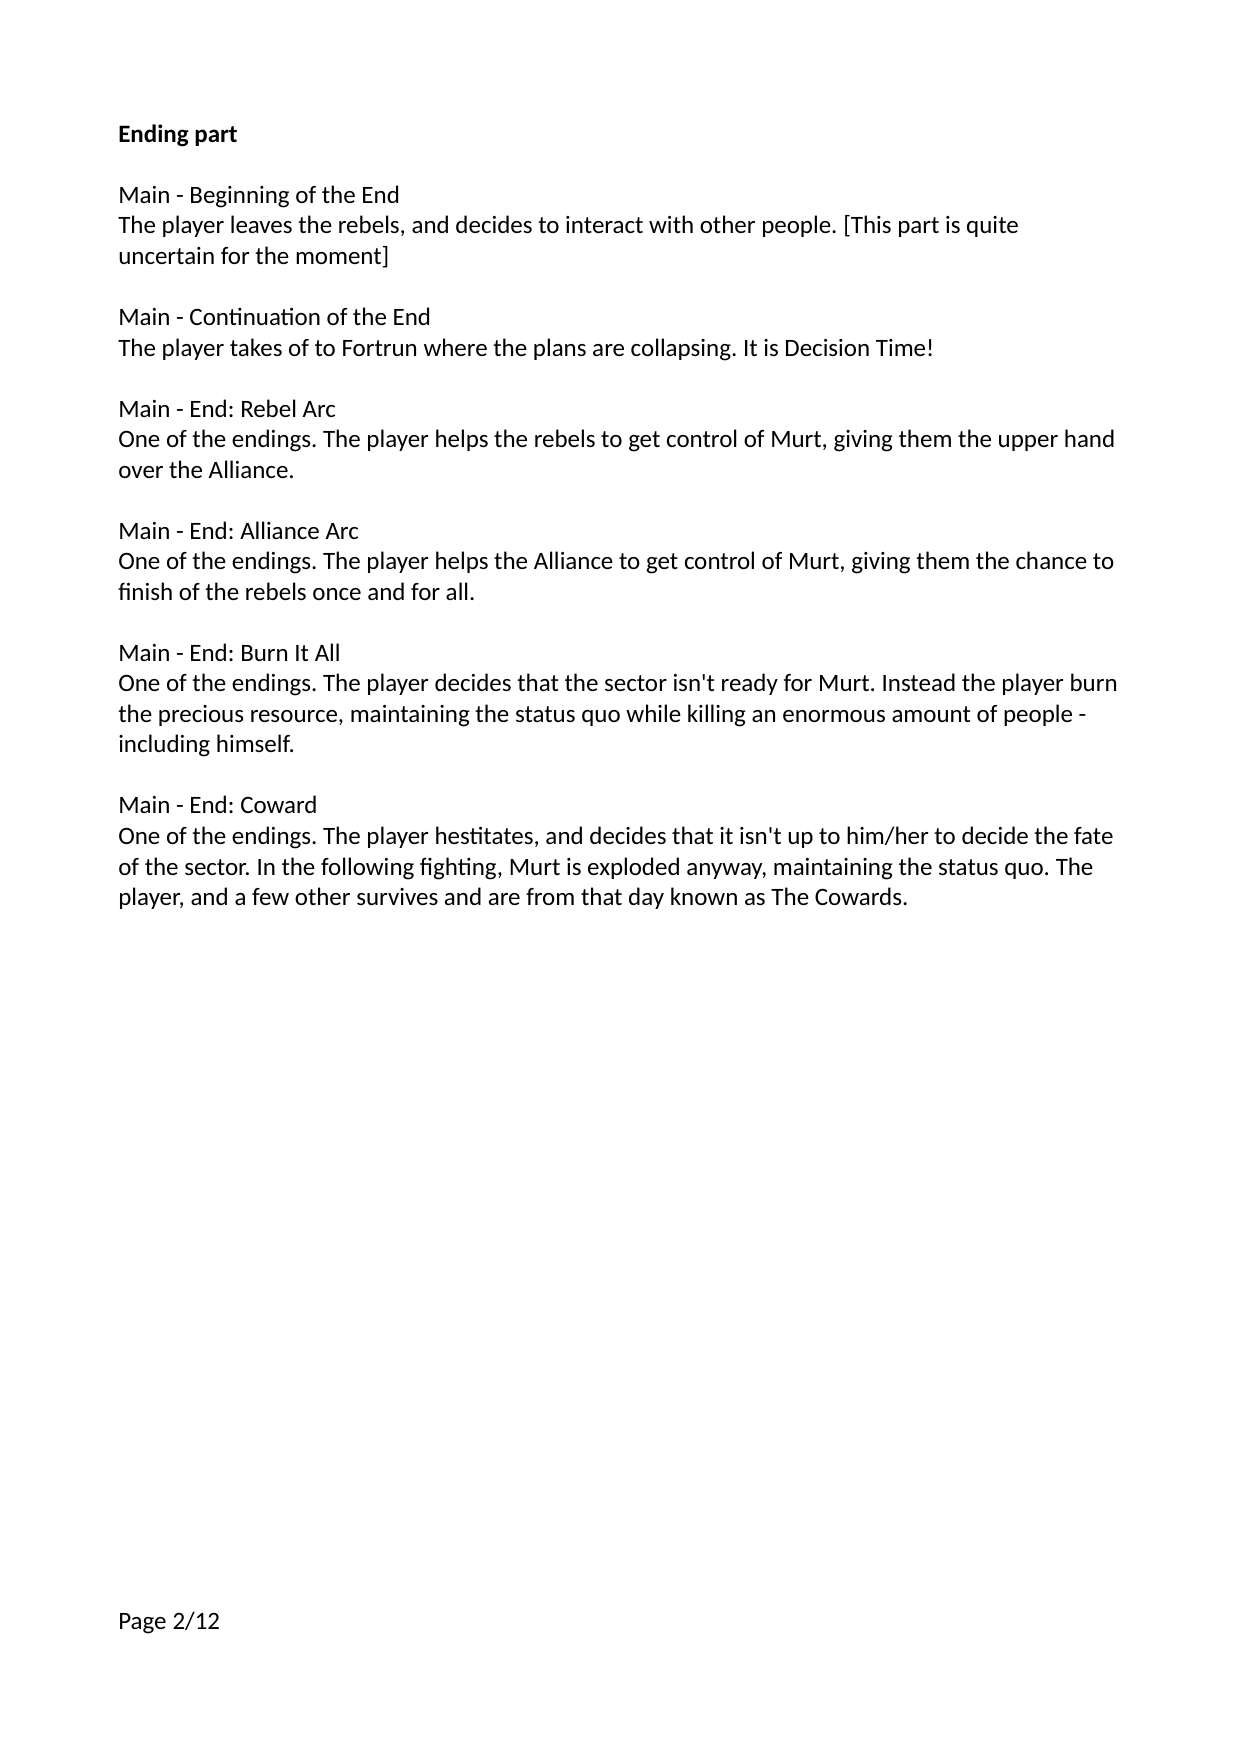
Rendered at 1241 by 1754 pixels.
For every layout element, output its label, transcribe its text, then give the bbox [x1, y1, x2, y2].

text The player leaves the rebels, and decides to interact with other people. [This part is quite uncertain for the moment] [118, 210, 1122, 271]
text One of the endings. The player helps the rebels to get control of Murt, giving them the upper hand over the Alliance. [118, 423, 1122, 484]
text Main - Continuation of the End [118, 301, 1122, 332]
text Ending part [118, 118, 1122, 149]
text Main - Beginning of the End [118, 179, 1122, 210]
text One of the endings. The player decides that the sector isn't ready for Murt. Instead the player burn the precious resource, maintaining the status quo while killing an enormous amount of people - including himself. [118, 667, 1122, 759]
text Main - End: Alliance Arc [118, 515, 1122, 545]
text Main - End: Burn It All [118, 637, 1122, 667]
text Main - End: Coward [118, 789, 1122, 820]
text Main - End: Rebel Arc [118, 393, 1122, 423]
text One of the endings. The player hestitates, and decides that it isn't up to him/her to decide the fate of the sector. In the following fighting, Murt is exploded anyway, maintaining the status quo. The player, and a few other survives and are from that day known as The Cowards. [118, 820, 1122, 912]
text One of the endings. The player helps the Alliance to get control of Murt, giving them the chance to finish of the rebels once and for all. [118, 545, 1122, 606]
text The player takes of to Fortrun where the plans are collapsing. It is Decision Time! [118, 332, 1122, 362]
